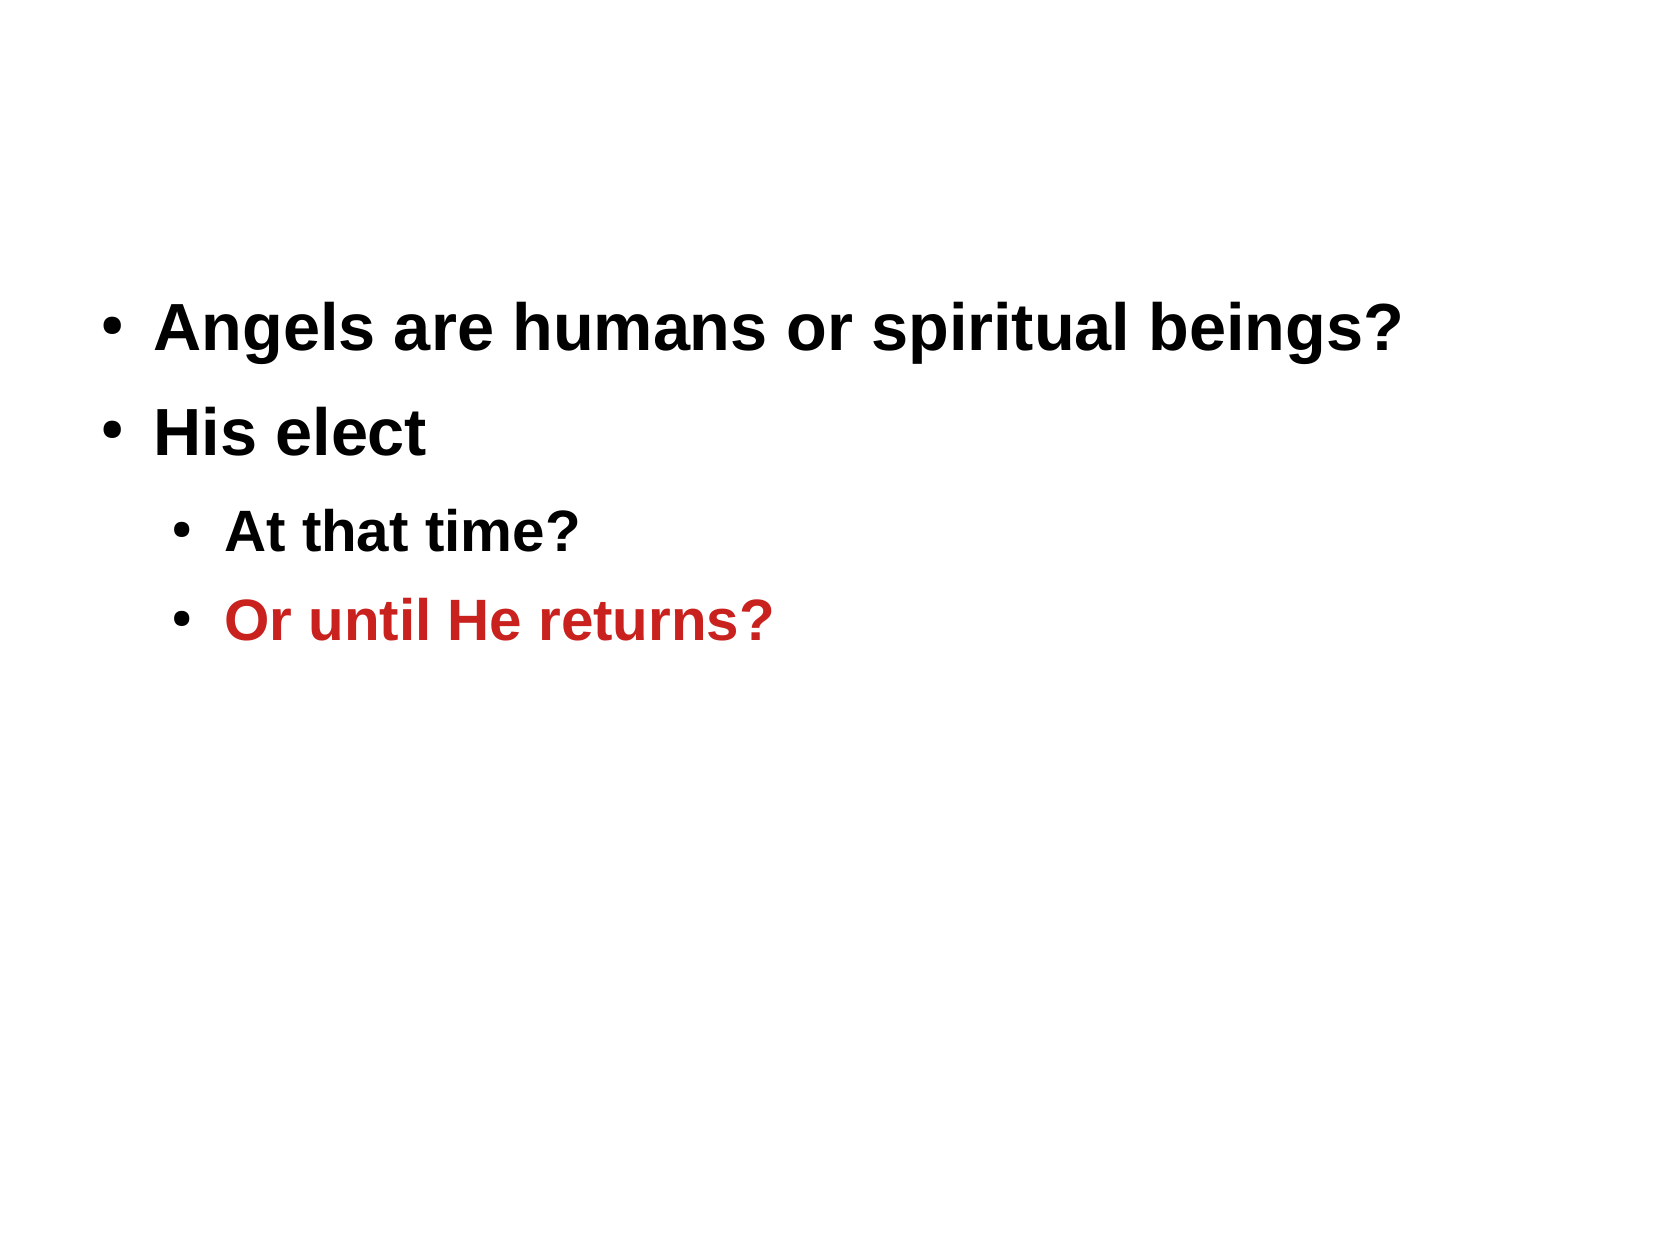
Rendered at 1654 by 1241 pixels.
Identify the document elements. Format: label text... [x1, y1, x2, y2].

list Angels are humans or spiritual beings? His elect At that time? Or until He returns? [82, 290, 1571, 1010]
